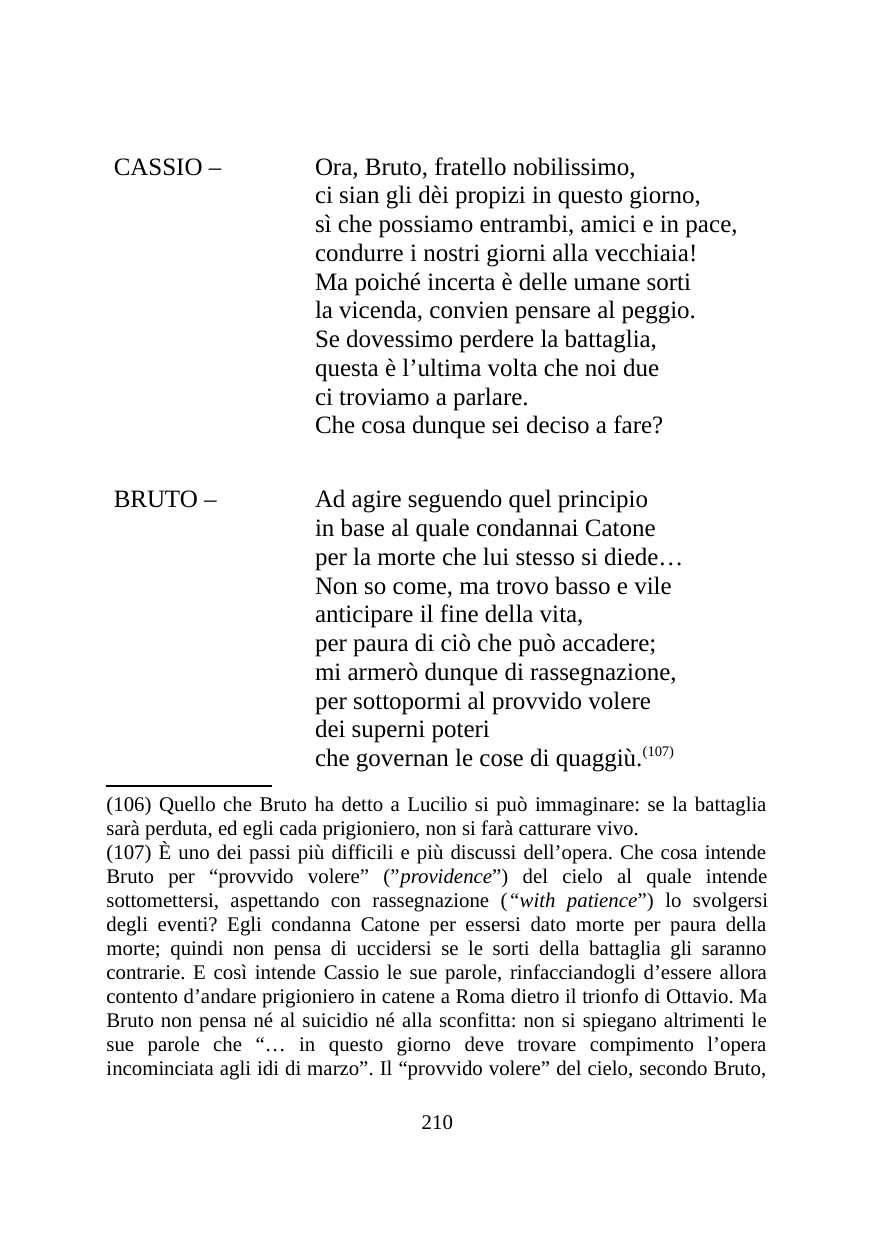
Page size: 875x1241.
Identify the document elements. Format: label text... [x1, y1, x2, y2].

table_cell CASSIO – [106, 152, 307, 484]
table_cell BRUTO – [106, 485, 307, 772]
table_cell [308, 106, 768, 152]
table_cell [106, 106, 307, 152]
table_cell Ad agire seguendo quel principio in base al quale condannai Catone per la morte che lui stesso si diede… Non so come, ma trovo basso e vile anticipare il fine della vita, per paura di ciò che può accadere; mi armerò dunque di rassegnazione, per sottopormi al provvido volere dei superni poteri che governan le cose di quaggiù. [308, 485, 768, 772]
table_cell Ora, Bruto, fratello nobilissimo, ci sian gli dèi propizi in questo giorno, sì che possiamo entrambi, amici e in pace, condurre i nostri giorni alla vecchiaia! Ma poiché incerta è delle umane sorti la vicenda, convien pensare al peggio. Se dovessimo perdere la battaglia, questa è l’ultima volta che noi due ci troviamo a parlare. Che cosa dunque sei deciso a fare? [308, 152, 768, 484]
